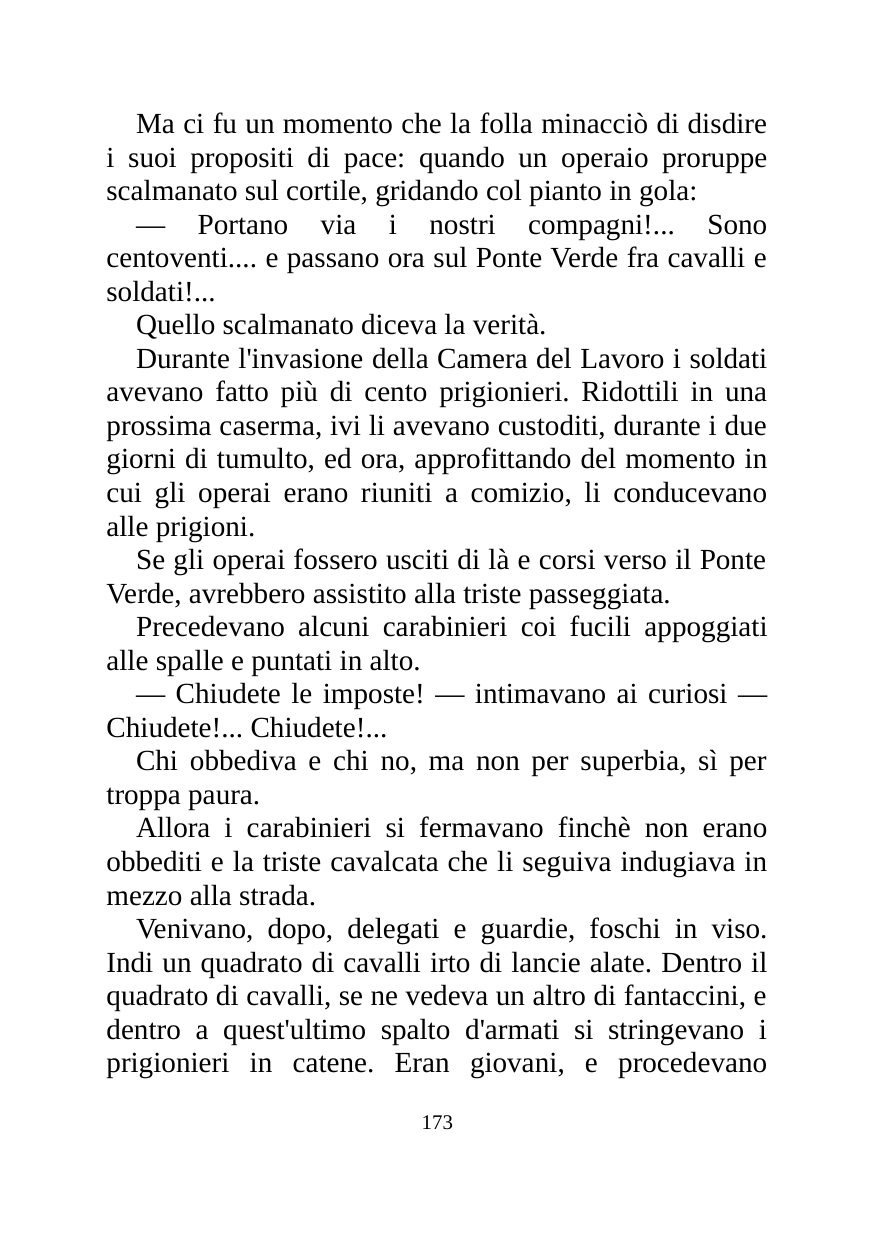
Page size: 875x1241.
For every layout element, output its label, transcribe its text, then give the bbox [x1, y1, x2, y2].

text Precedevano alcuni carabinieri coi fucili appoggiati alle spalle e puntati in alto. [106, 609, 768, 676]
text — Portano via i nostri compagni!... Sono centoventi.... e passano ora sul Ponte Verde fra cavalli e soldati!... [106, 207, 768, 307]
text Durante l'invasione della Camera del Lavoro i soldati avevano fatto più di cento prigionieri. Ridottili in una prossima caserma, ivi li avevano custoditi, durante i due giorni di tumulto, ed ora, approfittando del momento in cui gli operai erano riuniti a comizio, li conducevano alle prigioni. [106, 341, 768, 542]
text Chi obbediva e chi no, ma non per superbia, sì per troppa paura. [106, 743, 768, 811]
text Se gli operai fossero usciti di là e corsi verso il Ponte Verde, avrebbero assistito alla triste passeggiata. [106, 542, 768, 609]
text Quello scalmanato diceva la verità. [106, 307, 768, 341]
text — Chiudete le imposte! — intimavano ai curiosi — Chiudete!... Chiudete!... [106, 676, 768, 743]
text Ma ci fu un momento che la folla minacciò di disdire i suoi propositi di pace: quando un operaio proruppe scalmanato sul cortile, gridando col pianto in gola: [106, 106, 768, 207]
text Venivano, dopo, delegati e guardie, foschi in viso. Indi un quadrato di cavalli irto di lancie alate. Dentro il quadrato di cavalli, se ne vedeva un altro di fantaccini, e dentro a quest'ultimo spalto d'armati si stringevano i prigionieri in catene. Eran giovani, e procedevano [106, 911, 768, 1079]
text Allora i carabinieri si fermavano finchè non erano obbediti e la triste cavalcata che li seguiva indugiava in mezzo alla strada. [106, 811, 768, 911]
